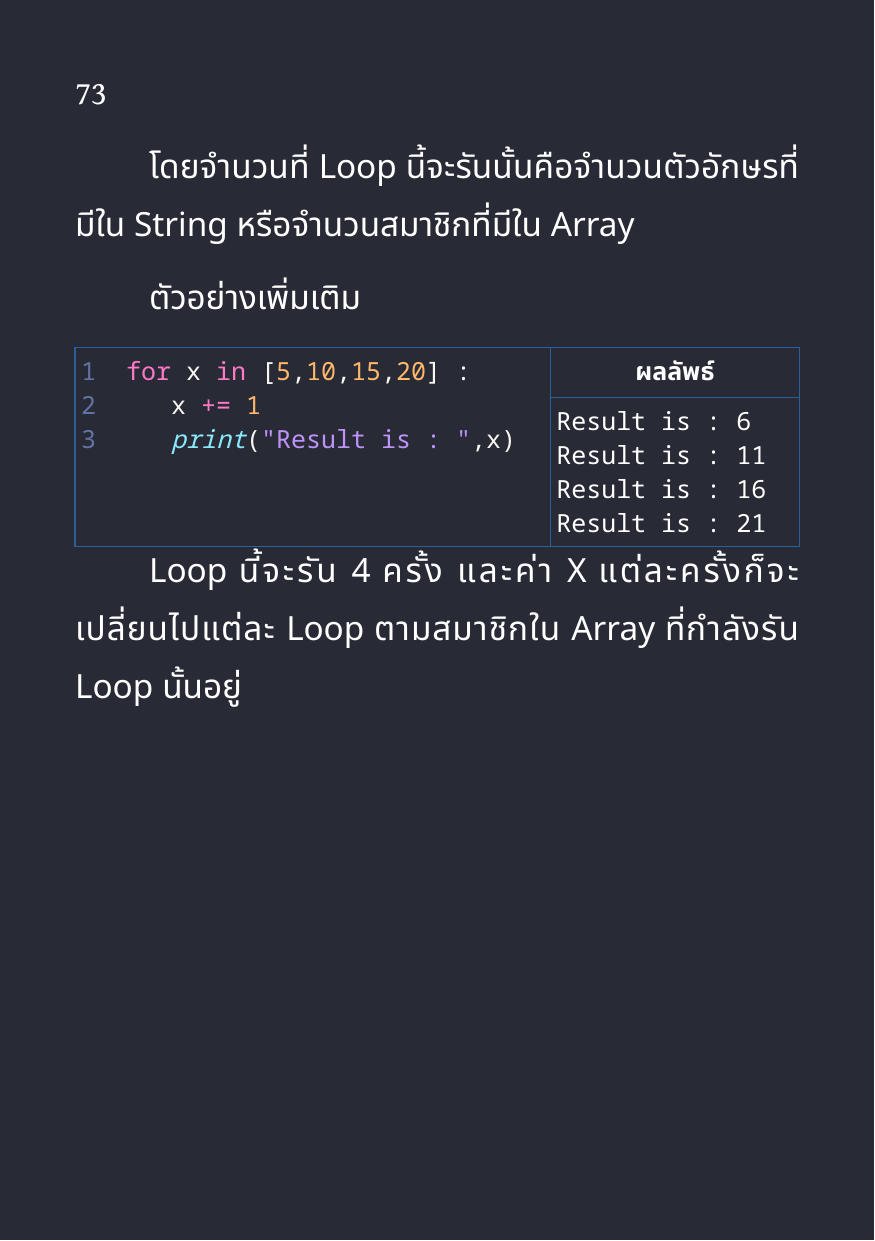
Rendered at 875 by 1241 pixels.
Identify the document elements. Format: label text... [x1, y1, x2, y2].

text ตัวอย่างเพิ่มเติม [75, 274, 799, 324]
text Loop นี้จะรัน 4 ครั้ง และค่า X แต่ละครั้งก็จะเปลี่ยนไปแต่ละ Loop ตามสมาชิกใน Array ที่กำลังรัน Loop นั้นอยู่ [75, 547, 799, 713]
text โดยจำนวนที่ Loop นี้จะรันนั้นคือจำนวนตัวอักษรที่มีใน String หรือจำนวนสมาชิกที่มีใน Array [75, 143, 799, 252]
table_header 1 for x in [5,10,15,20] : 2 x += 1 3 print("Result is : ",x) [76, 348, 550, 546]
table_cell Result is : 6 Result is : 11 Result is : 16 Result is : 21 [551, 398, 799, 546]
table_header ผลลัพธ์ [551, 348, 799, 397]
